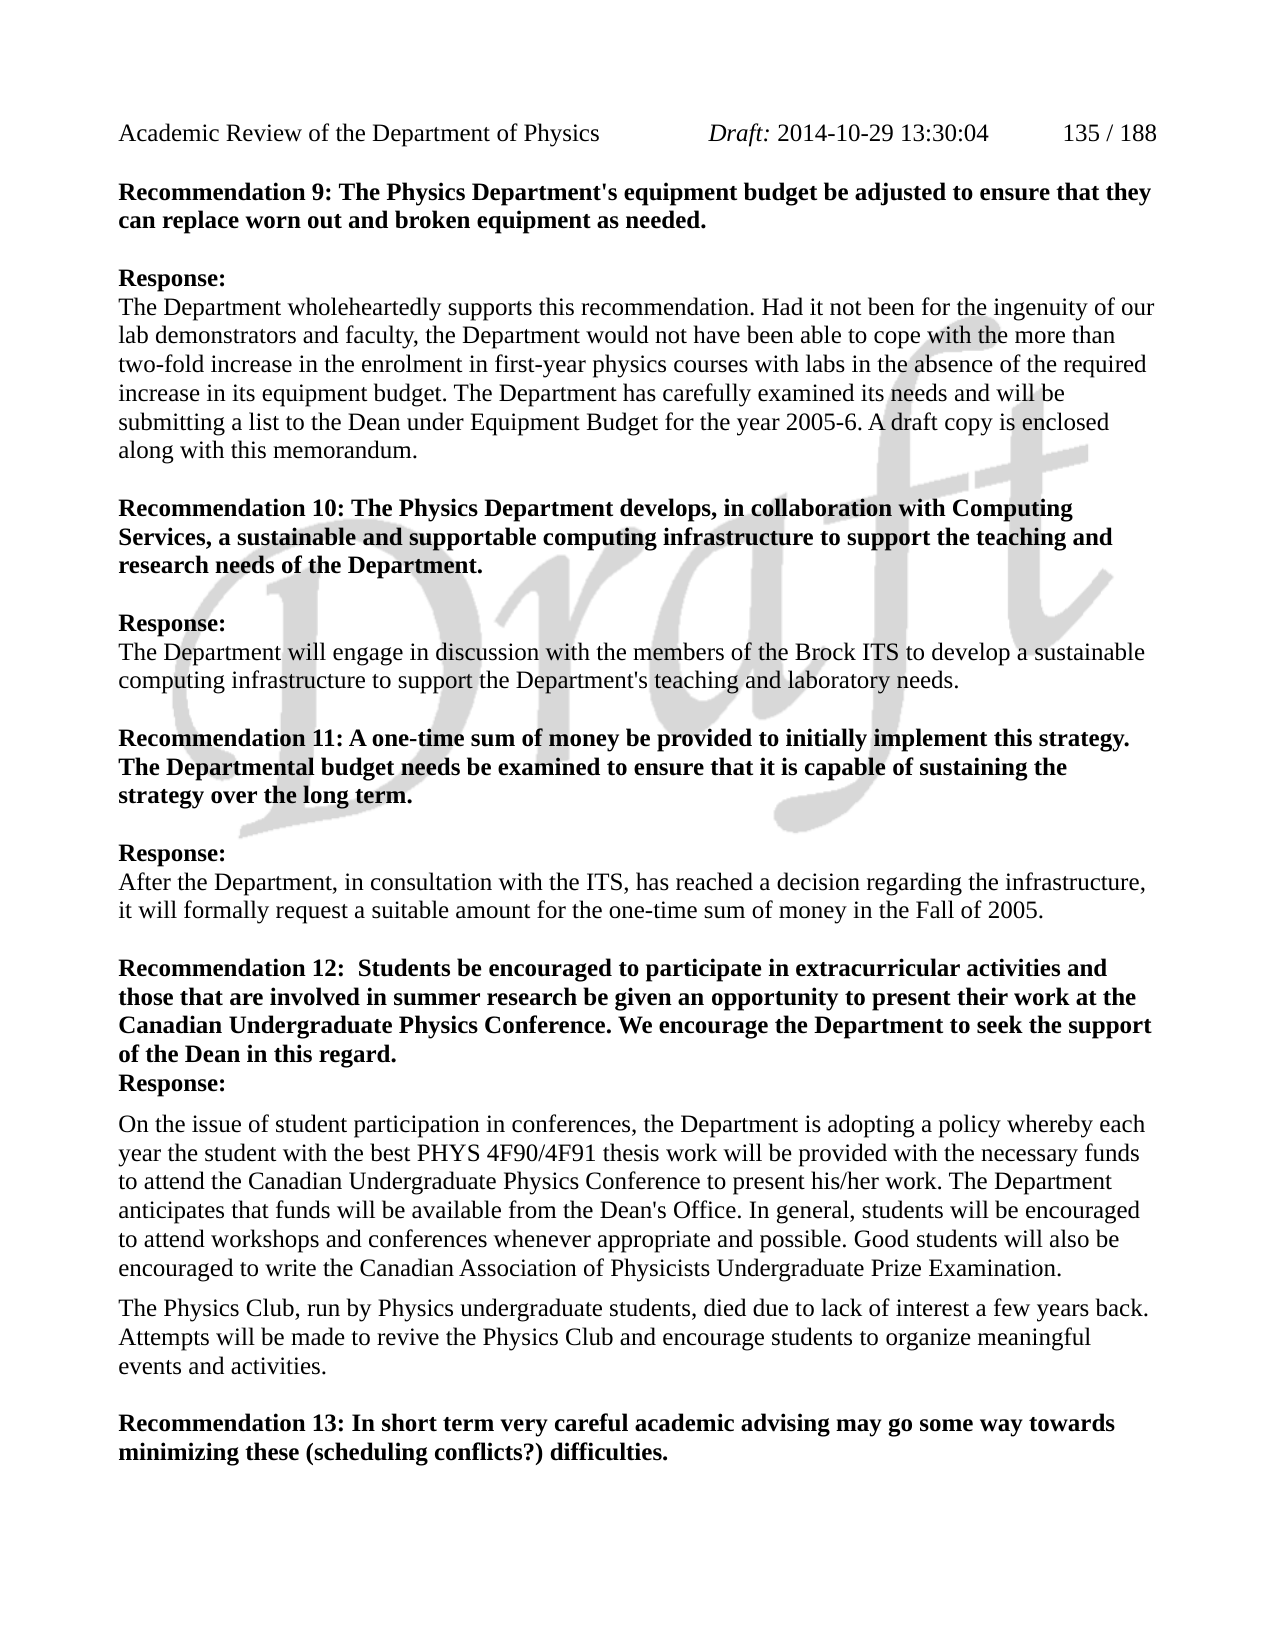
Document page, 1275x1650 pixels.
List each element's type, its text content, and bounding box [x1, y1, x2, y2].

text Response: [118, 1068, 1157, 1097]
text Recommendation 9: The Physics Department's equipment budget be adjusted to ensure that they can replace worn out and broken equipment as needed. [118, 177, 1157, 234]
text Response: [118, 608, 1157, 637]
picture [118, 1379, 1157, 1408]
text The Department wholeheartedly supports this recommendation. Had it not been for the ingenuity of our lab demonstrators and faculty, the Department would not have been able to cope with the more than two-fold increase in the enrolment in first-year physics courses with labs in the absence of the required increase in its equipment budget. The Department has carefully examined its needs and will be submitting a list to the Dean under Equipment Budget for the year 2005-6. A draft copy is enclosed along with this memorandum. [118, 292, 1157, 464]
text On the issue of student participation in conferences, the Department is adopting a policy whereby each year the student with the best PHYS 4F90/4F91 thesis work will be provided with the necessary funds to attend the Canadian Undergraduate Physics Conference to present his/her work. The Department anticipates that funds will be available from the Dean's Office. In general, students will be encouraged to attend workshops and conferences whenever appropriate and possible. Good students will also be encouraged to write the Canadian Association of Physicists Undergraduate Prize Examination. [118, 1109, 1157, 1281]
picture [118, 1097, 1157, 1109]
text The Physics Club, run by Physics undergraduate students, died due to lack of interest a few years back. Attempts will be made to revive the Physics Club and encourage students to organize meaningful events and activities. [118, 1293, 1157, 1379]
text After the Department, in consultation with the ITS, has reached a decision regarding the infrastructure, it will formally request a suitable amount for the one-time sum of money in the Fall of 2005. [118, 867, 1157, 924]
text Response: [118, 263, 1157, 292]
picture [118, 924, 1157, 953]
picture [118, 1281, 1157, 1293]
picture [118, 118, 1157, 177]
picture [118, 579, 1157, 608]
text Response: [118, 838, 1157, 867]
text Recommendation 10: The Physics Department develops, in collaboration with Computing Services, a sustainable and supportable computing infrastructure to support the teaching and research needs of the Department. [118, 493, 1157, 579]
picture [118, 694, 1157, 723]
picture [118, 1466, 1157, 1532]
text Recommendation 11: A one-time sum of money be provided to initially implement this strategy. The Departmental budget needs be examined to ensure that it is capable of sustaining the strategy over the long term. [118, 723, 1157, 809]
text The Department will engage in discussion with the members of the Brock ITS to develop a sustainable computing infrastructure to support the Department's teaching and laboratory needs. [118, 637, 1157, 694]
text Recommendation 13: In short term very careful academic advising may go some way towards minimizing these (scheduling conflicts?) difficulties. [118, 1408, 1157, 1466]
picture [118, 809, 1157, 838]
picture [118, 464, 1157, 493]
text Recommendation 12: Students be encouraged to participate in extracurricular activities and those that are involved in summer research be given an opportunity to present their work at the Canadian Undergraduate Physics Conference. We encourage the Department to seek the support of the Dean in this regard. [118, 953, 1157, 1068]
picture [118, 234, 1157, 263]
